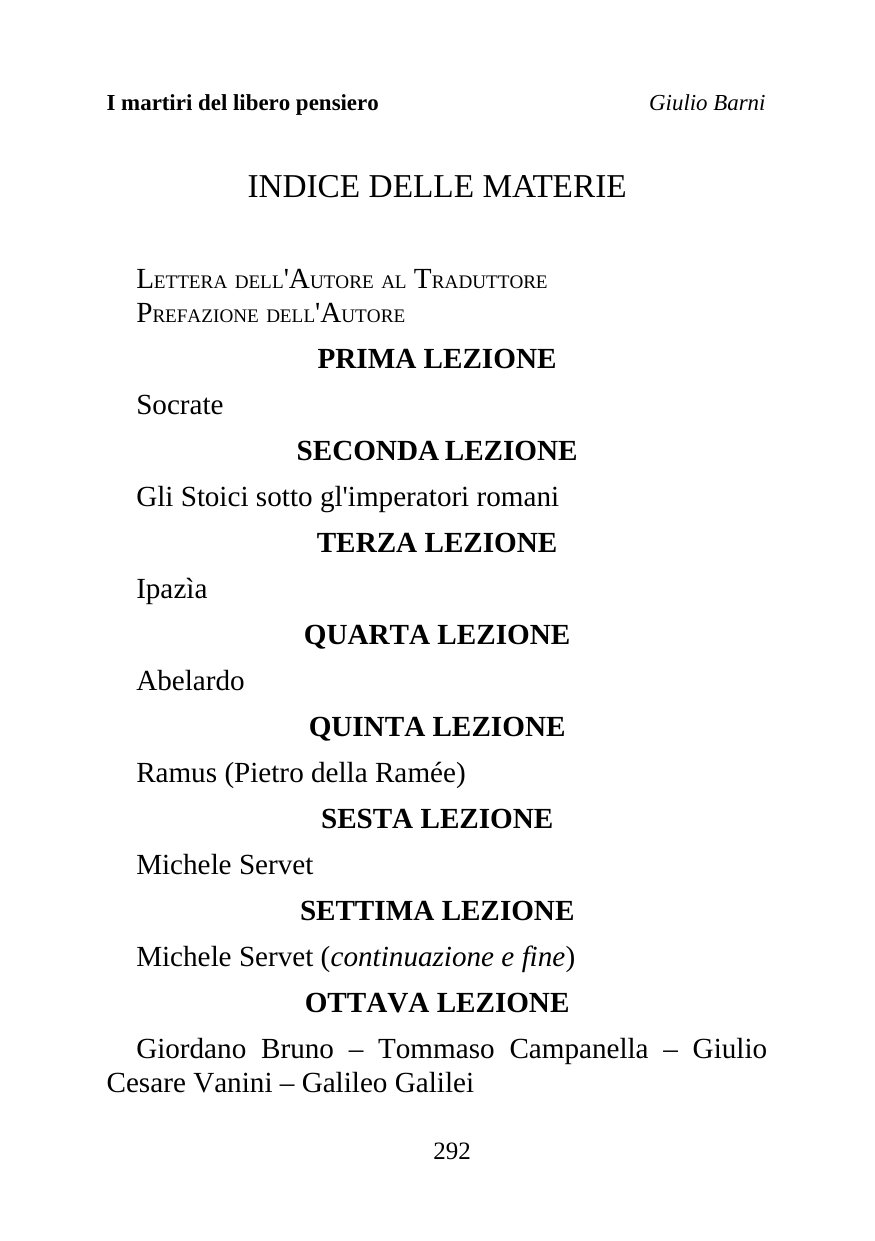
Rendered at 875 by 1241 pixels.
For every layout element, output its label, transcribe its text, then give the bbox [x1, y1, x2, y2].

text SECONDA LEZIONE [106, 433, 768, 467]
text TERZA LEZIONE [106, 525, 768, 559]
text Gli Stoici sotto gl'imperatori romani [106, 479, 768, 513]
text Prefazione dell'Autore [106, 295, 768, 328]
text Michele Servet [106, 847, 768, 881]
text Socrate [106, 387, 768, 421]
text Ramus (Pietro della Ramée) [106, 755, 768, 789]
subtitle PRIMA LEZIONE [106, 341, 768, 374]
text Abelardo [106, 663, 768, 697]
text QUINTA LEZIONE [106, 709, 768, 743]
text Ipazìa [106, 571, 768, 605]
subtitle INDICE DELLE MATERIE [106, 166, 768, 205]
text Lettera dell'Autore al Traduttore [106, 261, 768, 295]
text SESTA LEZIONE [106, 801, 768, 835]
text OTTAVA LEZIONE [106, 986, 768, 1019]
text QUARTA LEZIONE [106, 617, 768, 651]
text Michele Servet (continuazione e fine) [106, 939, 768, 973]
text Giordano Bruno – Tommaso Campanella – Giulio Cesare Vanini – Galileo Galilei [106, 1032, 768, 1099]
text SETTIMA LEZIONE [106, 893, 768, 927]
